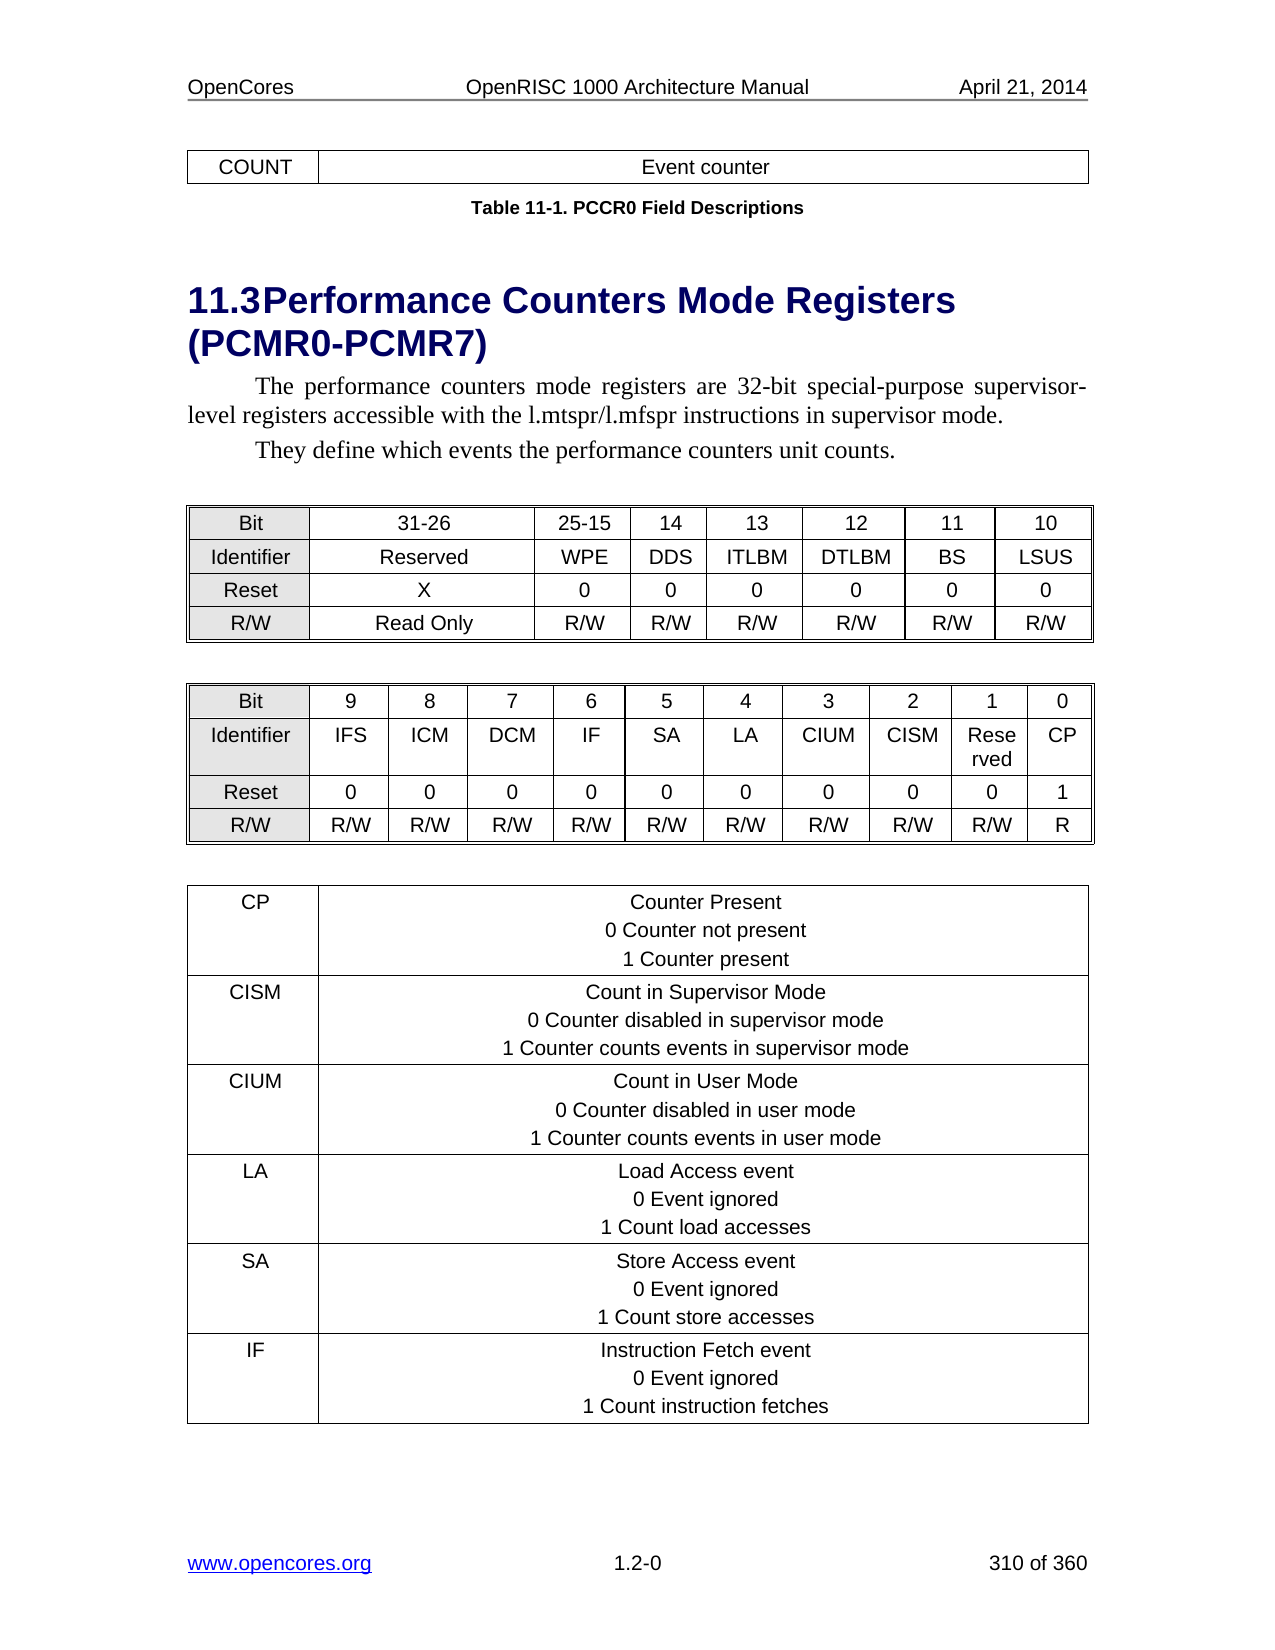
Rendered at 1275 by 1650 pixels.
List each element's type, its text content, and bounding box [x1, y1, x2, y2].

table_cell R/W [389, 809, 467, 841]
table_cell Load Access event 0 Event ignored 1 Count load accesses [319, 1155, 1088, 1243]
table_cell Reserved [310, 540, 534, 573]
table_cell 0 [707, 574, 802, 606]
table_cell R/W [906, 607, 994, 639]
table_cell 0 [554, 776, 624, 808]
table_cell CP [1028, 719, 1091, 775]
table_cell LA [704, 719, 782, 775]
table_cell R/W [190, 809, 309, 841]
table_header 10 [996, 508, 1091, 539]
table_cell IF [554, 719, 624, 775]
table_cell Identifier [190, 540, 309, 573]
table_cell R/W [870, 809, 951, 841]
table_cell BS [906, 540, 994, 573]
table_cell SA [626, 719, 703, 775]
table_header 6 [554, 686, 624, 717]
table_cell LA [188, 1155, 318, 1243]
table_cell Read Only [310, 607, 534, 639]
table_cell WPE [535, 540, 630, 573]
table_cell Reset [190, 776, 309, 808]
table_cell IF [188, 1334, 318, 1422]
table_header CP [188, 886, 318, 974]
table_cell ITLBM [707, 540, 802, 573]
table_cell 0 [310, 776, 388, 808]
table_header 25-15 [535, 508, 630, 539]
table_header Bit [190, 508, 309, 539]
table_cell 0 [870, 776, 951, 808]
table_cell Identifier [190, 719, 309, 775]
table_header 8 [389, 686, 467, 717]
table_cell R/W [803, 607, 904, 639]
table_header 2 [870, 686, 951, 717]
table_header 5 [626, 686, 703, 717]
table_cell 0 [631, 574, 706, 606]
table_cell R/W [190, 607, 309, 639]
table_cell R/W [996, 607, 1091, 639]
table_cell 0 [535, 574, 630, 606]
table_cell 0 [906, 574, 994, 606]
table_cell R/W [704, 809, 782, 841]
table_cell 0 [996, 574, 1091, 606]
table_cell R/W [952, 809, 1027, 841]
table_cell R/W [707, 607, 802, 639]
table_cell Instruction Fetch event 0 Event ignored 1 Count instruction fetches [319, 1334, 1088, 1422]
table_cell 0 [389, 776, 467, 808]
table_cell 0 [803, 574, 904, 606]
table_cell 1 [1028, 776, 1091, 808]
table_cell R/W [468, 809, 553, 841]
table_cell CISM [188, 976, 318, 1064]
table_cell R/W [535, 607, 630, 639]
table_cell DCM [468, 719, 553, 775]
table_cell R/W [783, 809, 869, 841]
table_header 4 [704, 686, 782, 717]
subtitle Performance Counters Mode Registers (PCMR0-PCMR7) [187, 278, 1087, 365]
table_cell R/W [310, 809, 388, 841]
table_cell ICM [389, 719, 467, 775]
table_cell R/W [626, 809, 703, 841]
table_cell DTLBM [803, 540, 904, 573]
table_header 13 [707, 508, 802, 539]
table_cell 0 [468, 776, 553, 808]
table_cell Count in User Mode 0 Counter disabled in user mode 1 Counter counts events in user mode [319, 1065, 1088, 1154]
table_cell 0 [626, 776, 703, 808]
table_header 3 [783, 686, 869, 717]
table_cell 0 [952, 776, 1027, 808]
text They define which events the performance counters unit counts. [187, 435, 1087, 463]
table_cell IFS [310, 719, 388, 775]
table_cell R [1028, 809, 1091, 841]
table_cell Reserved [952, 719, 1027, 775]
table_cell R/W [631, 607, 706, 639]
table_header Bit [190, 686, 309, 717]
table_cell Reset [190, 574, 309, 606]
table_header 7 [468, 686, 553, 717]
table_cell Store Access event 0 Event ignored 1 Count store accesses [319, 1244, 1088, 1333]
table_header 11 [906, 508, 994, 539]
table_header 9 [310, 686, 388, 717]
table_header Counter Present 0 Counter not present 1 Counter present [319, 886, 1088, 974]
table_cell CIUM [188, 1065, 318, 1154]
table_header 14 [631, 508, 706, 539]
table_cell 0 [783, 776, 869, 808]
table_header 1 [952, 686, 1027, 717]
table_cell DDS [631, 540, 706, 573]
table_header 31-26 [310, 508, 534, 539]
table_cell X [310, 574, 534, 606]
table_cell LSUS [996, 540, 1091, 573]
table_cell SA [188, 1244, 318, 1333]
table_header 0 [1028, 686, 1091, 717]
table_header Event counter [319, 151, 1088, 183]
table_cell 0 [704, 776, 782, 808]
table_cell CISM [870, 719, 951, 775]
text Table 11-1. PCCR0 Field Descriptions [187, 197, 1087, 218]
table_header COUNT [188, 151, 318, 183]
table_cell R/W [554, 809, 624, 841]
table_cell Count in Supervisor Mode 0 Counter disabled in supervisor mode 1 Counter counts events in supervisor mode [319, 976, 1088, 1064]
table_cell CIUM [783, 719, 869, 775]
text The performance counters mode registers are 32-bit special-purpose supervisor-level registers accessible with the l.mtspr/l.mfspr instructions in supervisor mode. [187, 371, 1087, 428]
table_header 12 [803, 508, 904, 539]
